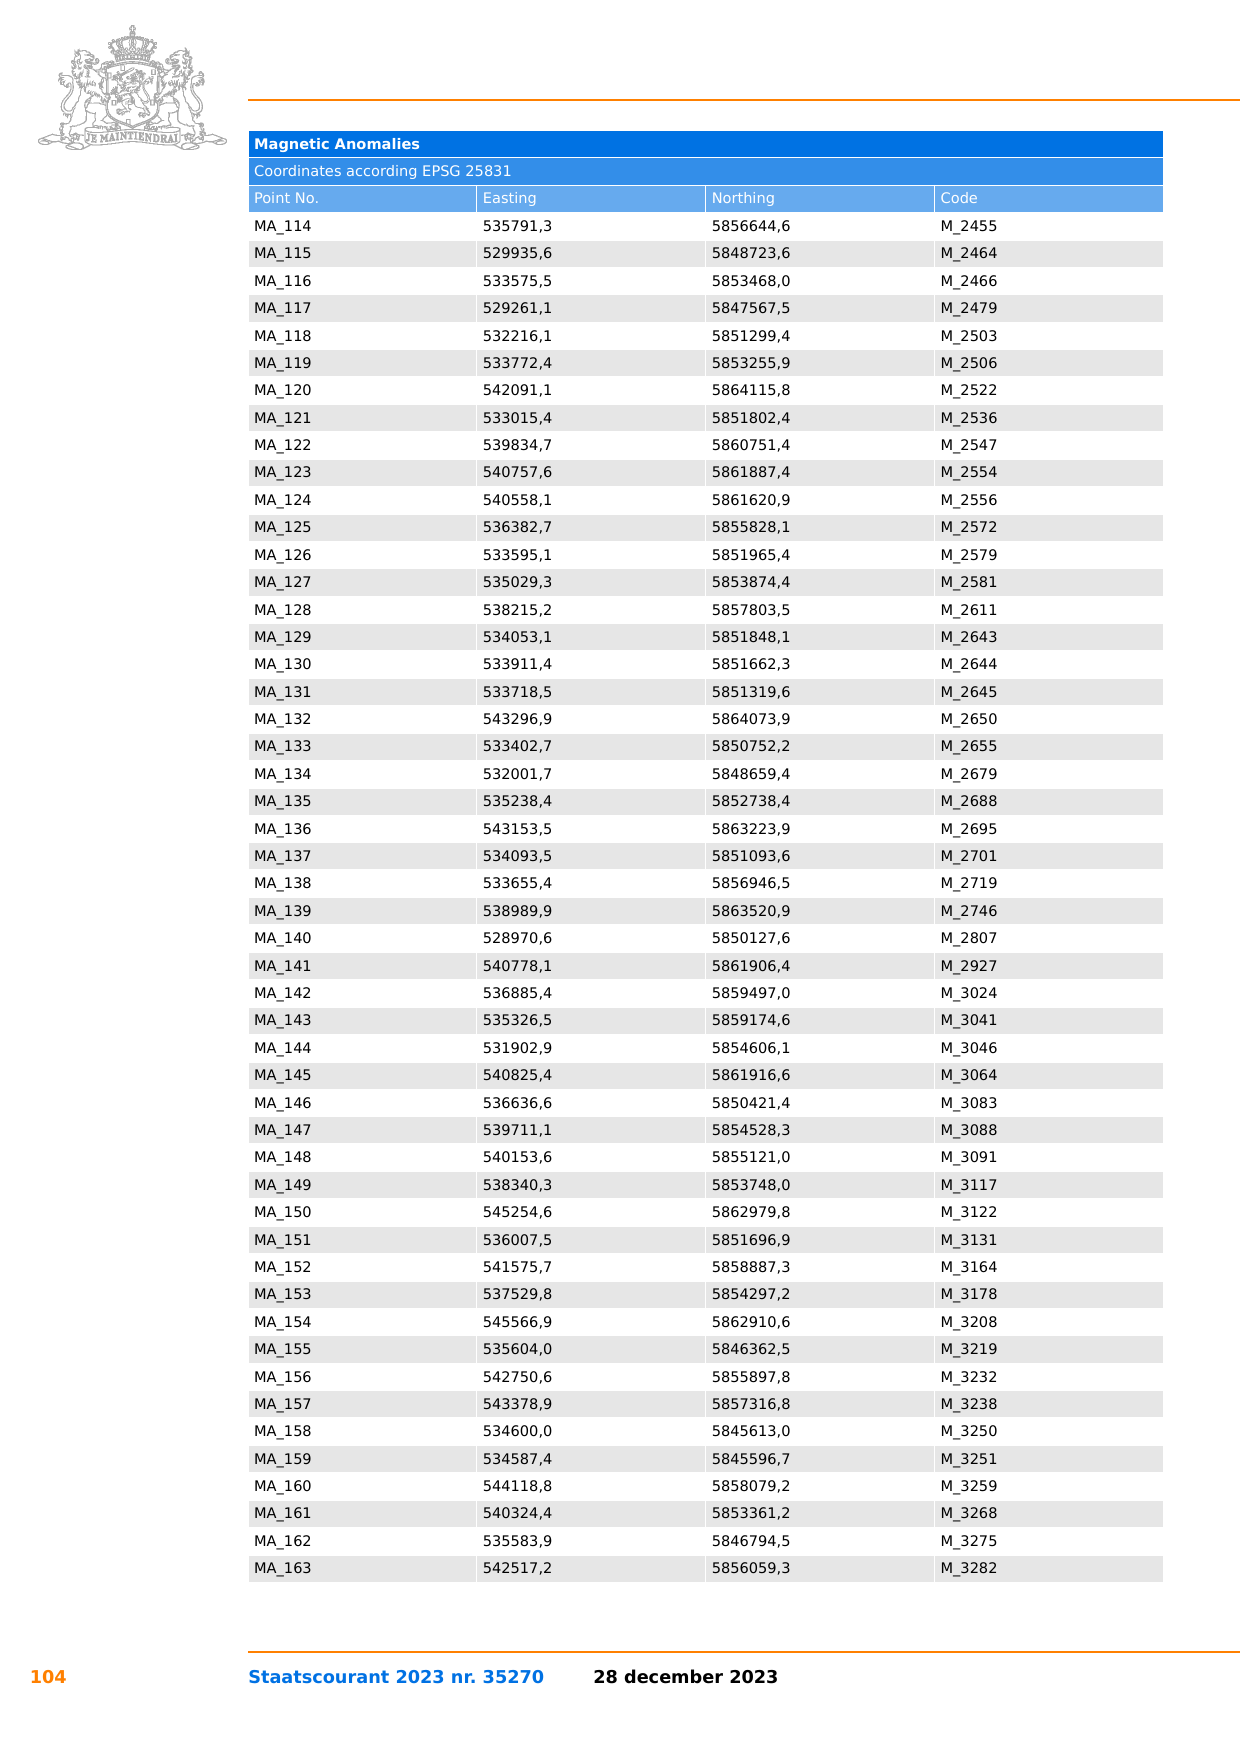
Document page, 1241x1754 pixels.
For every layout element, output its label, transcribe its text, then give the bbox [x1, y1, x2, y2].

table_cell M_2579 [935, 542, 1163, 568]
table_cell 534093,5 [477, 843, 705, 869]
table_cell M_2679 [935, 761, 1163, 787]
table_cell MA_121 [249, 405, 476, 431]
table_cell M_2581 [935, 569, 1163, 596]
table_cell 5856644,6 [706, 213, 934, 239]
table_cell 5853361,2 [706, 1501, 934, 1527]
table_cell 5863520,9 [706, 898, 934, 924]
table_cell 544118,8 [477, 1473, 705, 1500]
table_cell MA_159 [249, 1446, 476, 1472]
table_cell M_2695 [935, 816, 1163, 842]
table_cell 5851319,6 [706, 679, 934, 705]
table_cell MA_115 [249, 241, 476, 267]
table_cell M_3208 [935, 1309, 1163, 1335]
table_cell 5851802,4 [706, 405, 934, 431]
table_cell Northing [706, 186, 934, 212]
table_cell M_2536 [935, 405, 1163, 431]
table_cell 533655,4 [477, 871, 705, 897]
table_cell 5853874,4 [706, 569, 934, 596]
table_cell 536885,4 [477, 980, 705, 1007]
table_cell 529935,6 [477, 241, 705, 267]
table_cell MA_147 [249, 1117, 476, 1143]
table_cell MA_134 [249, 761, 476, 787]
table_cell 5848723,6 [706, 241, 934, 267]
table_cell 5851848,1 [706, 624, 934, 650]
table_cell Code [935, 186, 1163, 212]
table_cell 542517,2 [477, 1556, 705, 1582]
table_cell MA_154 [249, 1309, 476, 1335]
table_cell M_3219 [935, 1336, 1163, 1363]
table_cell M_2927 [935, 953, 1163, 979]
table_cell M_2655 [935, 734, 1163, 760]
table_cell MA_120 [249, 378, 476, 404]
table_cell 528970,6 [477, 925, 705, 952]
table_cell M_2464 [935, 241, 1163, 267]
table_cell 545566,9 [477, 1309, 705, 1335]
table_cell MA_157 [249, 1391, 476, 1417]
table_cell 5852738,4 [706, 789, 934, 815]
table_cell 5861620,9 [706, 487, 934, 513]
table_cell MA_144 [249, 1035, 476, 1061]
table_cell 535326,5 [477, 1008, 705, 1034]
table_cell M_3238 [935, 1391, 1163, 1417]
table_cell 5851093,6 [706, 843, 934, 869]
table_cell MA_139 [249, 898, 476, 924]
table_cell Point No. [249, 186, 476, 212]
table_cell MA_150 [249, 1199, 476, 1226]
table_cell M_3282 [935, 1556, 1163, 1582]
table_cell 533402,7 [477, 734, 705, 760]
table_cell M_2746 [935, 898, 1163, 924]
table_cell 5862979,8 [706, 1199, 934, 1226]
table_cell M_2643 [935, 624, 1163, 650]
table_cell MA_152 [249, 1254, 476, 1281]
table_cell MA_161 [249, 1501, 476, 1527]
table_cell 540778,1 [477, 953, 705, 979]
table_cell MA_124 [249, 487, 476, 513]
table_cell M_2701 [935, 843, 1163, 869]
table_cell M_3088 [935, 1117, 1163, 1143]
table_cell 534587,4 [477, 1446, 705, 1472]
table_cell M_2547 [935, 432, 1163, 459]
table_cell M_3122 [935, 1199, 1163, 1226]
table_cell MA_126 [249, 542, 476, 568]
table_cell 540757,6 [477, 460, 705, 486]
table_cell MA_122 [249, 432, 476, 459]
table_cell 5854297,2 [706, 1282, 934, 1308]
table_cell M_2645 [935, 679, 1163, 705]
table_cell 5864115,8 [706, 378, 934, 404]
table_cell 5862910,6 [706, 1309, 934, 1335]
table_cell 543153,5 [477, 816, 705, 842]
table_cell M_2688 [935, 789, 1163, 815]
table_cell MA_131 [249, 679, 476, 705]
table_cell 5853255,9 [706, 350, 934, 376]
table_cell 5848659,4 [706, 761, 934, 787]
table_cell M_3250 [935, 1419, 1163, 1445]
table_cell MA_116 [249, 268, 476, 294]
table_cell 540558,1 [477, 487, 705, 513]
table_cell MA_127 [249, 569, 476, 596]
table_cell MA_160 [249, 1473, 476, 1500]
table_cell M_2719 [935, 871, 1163, 897]
table_cell 5856946,5 [706, 871, 934, 897]
table_cell 5851662,3 [706, 651, 934, 678]
table_cell Easting [477, 186, 705, 212]
table_cell 533015,4 [477, 405, 705, 431]
table_cell 533718,5 [477, 679, 705, 705]
table_cell MA_141 [249, 953, 476, 979]
table_cell 543378,9 [477, 1391, 705, 1417]
table_cell MA_128 [249, 597, 476, 623]
table_cell 536382,7 [477, 515, 705, 541]
table_cell MA_143 [249, 1008, 476, 1034]
table_cell 5864073,9 [706, 706, 934, 733]
table_cell MA_135 [249, 789, 476, 815]
table_cell MA_137 [249, 843, 476, 869]
table_cell 535583,9 [477, 1528, 705, 1554]
table_cell M_3164 [935, 1254, 1163, 1281]
table_cell 536636,6 [477, 1090, 705, 1116]
table_cell M_2503 [935, 323, 1163, 349]
table_cell MA_123 [249, 460, 476, 486]
table_cell 5856059,3 [706, 1556, 934, 1582]
table_cell 5859174,6 [706, 1008, 934, 1034]
table_cell M_3268 [935, 1501, 1163, 1527]
table_cell 5850127,6 [706, 925, 934, 952]
table_cell MA_136 [249, 816, 476, 842]
picture [38, 25, 227, 150]
table_cell 532001,7 [477, 761, 705, 787]
table_cell MA_149 [249, 1172, 476, 1198]
table_cell MA_153 [249, 1282, 476, 1308]
table_cell 540324,4 [477, 1501, 705, 1527]
table_cell M_3024 [935, 980, 1163, 1007]
table_cell 5861906,4 [706, 953, 934, 979]
table_cell M_3259 [935, 1473, 1163, 1500]
table_cell 543296,9 [477, 706, 705, 733]
table_cell MA_130 [249, 651, 476, 678]
table_cell 5846794,5 [706, 1528, 934, 1554]
table_cell MA_125 [249, 515, 476, 541]
table_cell 5857316,8 [706, 1391, 934, 1417]
table_cell 539834,7 [477, 432, 705, 459]
table_cell MA_163 [249, 1556, 476, 1582]
table_cell 535604,0 [477, 1336, 705, 1363]
table_cell 536007,5 [477, 1227, 705, 1253]
table_cell MA_129 [249, 624, 476, 650]
table_cell 5853468,0 [706, 268, 934, 294]
table_cell MA_148 [249, 1145, 476, 1171]
table_cell 538340,3 [477, 1172, 705, 1198]
table_cell M_3091 [935, 1145, 1163, 1171]
table_cell 540825,4 [477, 1063, 705, 1089]
table_cell 5858079,2 [706, 1473, 934, 1500]
table_cell 5847567,5 [706, 295, 934, 322]
table_cell 5860751,4 [706, 432, 934, 459]
table_cell 545254,6 [477, 1199, 705, 1226]
table_cell MA_118 [249, 323, 476, 349]
table_cell 5857803,5 [706, 597, 934, 623]
table_cell M_3083 [935, 1090, 1163, 1116]
table_cell 533911,4 [477, 651, 705, 678]
table_cell M_3232 [935, 1364, 1163, 1390]
table_cell M_3041 [935, 1008, 1163, 1034]
table_cell 5861887,4 [706, 460, 934, 486]
table_cell 538215,2 [477, 597, 705, 623]
table_cell M_3046 [935, 1035, 1163, 1061]
table_cell MA_133 [249, 734, 476, 760]
table_cell MA_140 [249, 925, 476, 952]
table_cell 5850752,2 [706, 734, 934, 760]
table_cell 5854606,1 [706, 1035, 934, 1061]
table_cell M_3178 [935, 1282, 1163, 1308]
table_cell 5858887,3 [706, 1254, 934, 1281]
table_cell M_2572 [935, 515, 1163, 541]
table_cell 538989,9 [477, 898, 705, 924]
table_cell M_2506 [935, 350, 1163, 376]
table_cell M_3131 [935, 1227, 1163, 1253]
table_cell 5851965,4 [706, 542, 934, 568]
table_cell MA_156 [249, 1364, 476, 1390]
table_cell 534600,0 [477, 1419, 705, 1445]
table_cell M_2479 [935, 295, 1163, 322]
table_cell M_2522 [935, 378, 1163, 404]
table_cell MA_117 [249, 295, 476, 322]
table_cell 542750,6 [477, 1364, 705, 1390]
table_cell 5859497,0 [706, 980, 934, 1007]
table_cell 535029,3 [477, 569, 705, 596]
table_cell MA_142 [249, 980, 476, 1007]
table_cell M_2807 [935, 925, 1163, 952]
table_cell M_2554 [935, 460, 1163, 486]
table_cell MA_138 [249, 871, 476, 897]
table_cell 540153,6 [477, 1145, 705, 1171]
table_cell 533772,4 [477, 350, 705, 376]
table_cell 5853748,0 [706, 1172, 934, 1198]
table_cell 5863223,9 [706, 816, 934, 842]
table_cell MA_146 [249, 1090, 476, 1116]
table_cell MA_145 [249, 1063, 476, 1089]
table_cell 533595,1 [477, 542, 705, 568]
table_cell 5851299,4 [706, 323, 934, 349]
table_cell M_2466 [935, 268, 1163, 294]
table_cell 5855121,0 [706, 1145, 934, 1171]
table_cell 529261,1 [477, 295, 705, 322]
table_cell M_2455 [935, 213, 1163, 239]
table_cell MA_114 [249, 213, 476, 239]
table_cell 534053,1 [477, 624, 705, 650]
table_cell 535791,3 [477, 213, 705, 239]
table_cell 5855828,1 [706, 515, 934, 541]
table_cell 533575,5 [477, 268, 705, 294]
table_cell 539711,1 [477, 1117, 705, 1143]
table_cell 5855897,8 [706, 1364, 934, 1390]
table_cell M_3275 [935, 1528, 1163, 1554]
table_cell M_2644 [935, 651, 1163, 678]
table_cell M_3117 [935, 1172, 1163, 1198]
table_cell MA_162 [249, 1528, 476, 1554]
table_cell 541575,7 [477, 1254, 705, 1281]
table_cell Coordinates according EPSG 25831 [249, 158, 1163, 185]
table_cell M_3064 [935, 1063, 1163, 1089]
table_cell 5846362,5 [706, 1336, 934, 1363]
table_cell 5851696,9 [706, 1227, 934, 1253]
table_cell MA_158 [249, 1419, 476, 1445]
table_cell M_2556 [935, 487, 1163, 513]
table_header Magnetic Anomalies [249, 131, 1163, 157]
table_cell 537529,8 [477, 1282, 705, 1308]
table_cell 5861916,6 [706, 1063, 934, 1089]
table_cell 532216,1 [477, 323, 705, 349]
table_cell M_2611 [935, 597, 1163, 623]
table_cell 5854528,3 [706, 1117, 934, 1143]
table_cell MA_155 [249, 1336, 476, 1363]
table_cell M_2650 [935, 706, 1163, 733]
table_cell MA_119 [249, 350, 476, 376]
table_cell MA_132 [249, 706, 476, 733]
table_cell 5850421,4 [706, 1090, 934, 1116]
table_cell 531902,9 [477, 1035, 705, 1061]
table_cell 535238,4 [477, 789, 705, 815]
table_cell 5845613,0 [706, 1419, 934, 1445]
table_cell M_3251 [935, 1446, 1163, 1472]
table_cell MA_151 [249, 1227, 476, 1253]
table_cell 542091,1 [477, 378, 705, 404]
table_cell 5845596,7 [706, 1446, 934, 1472]
